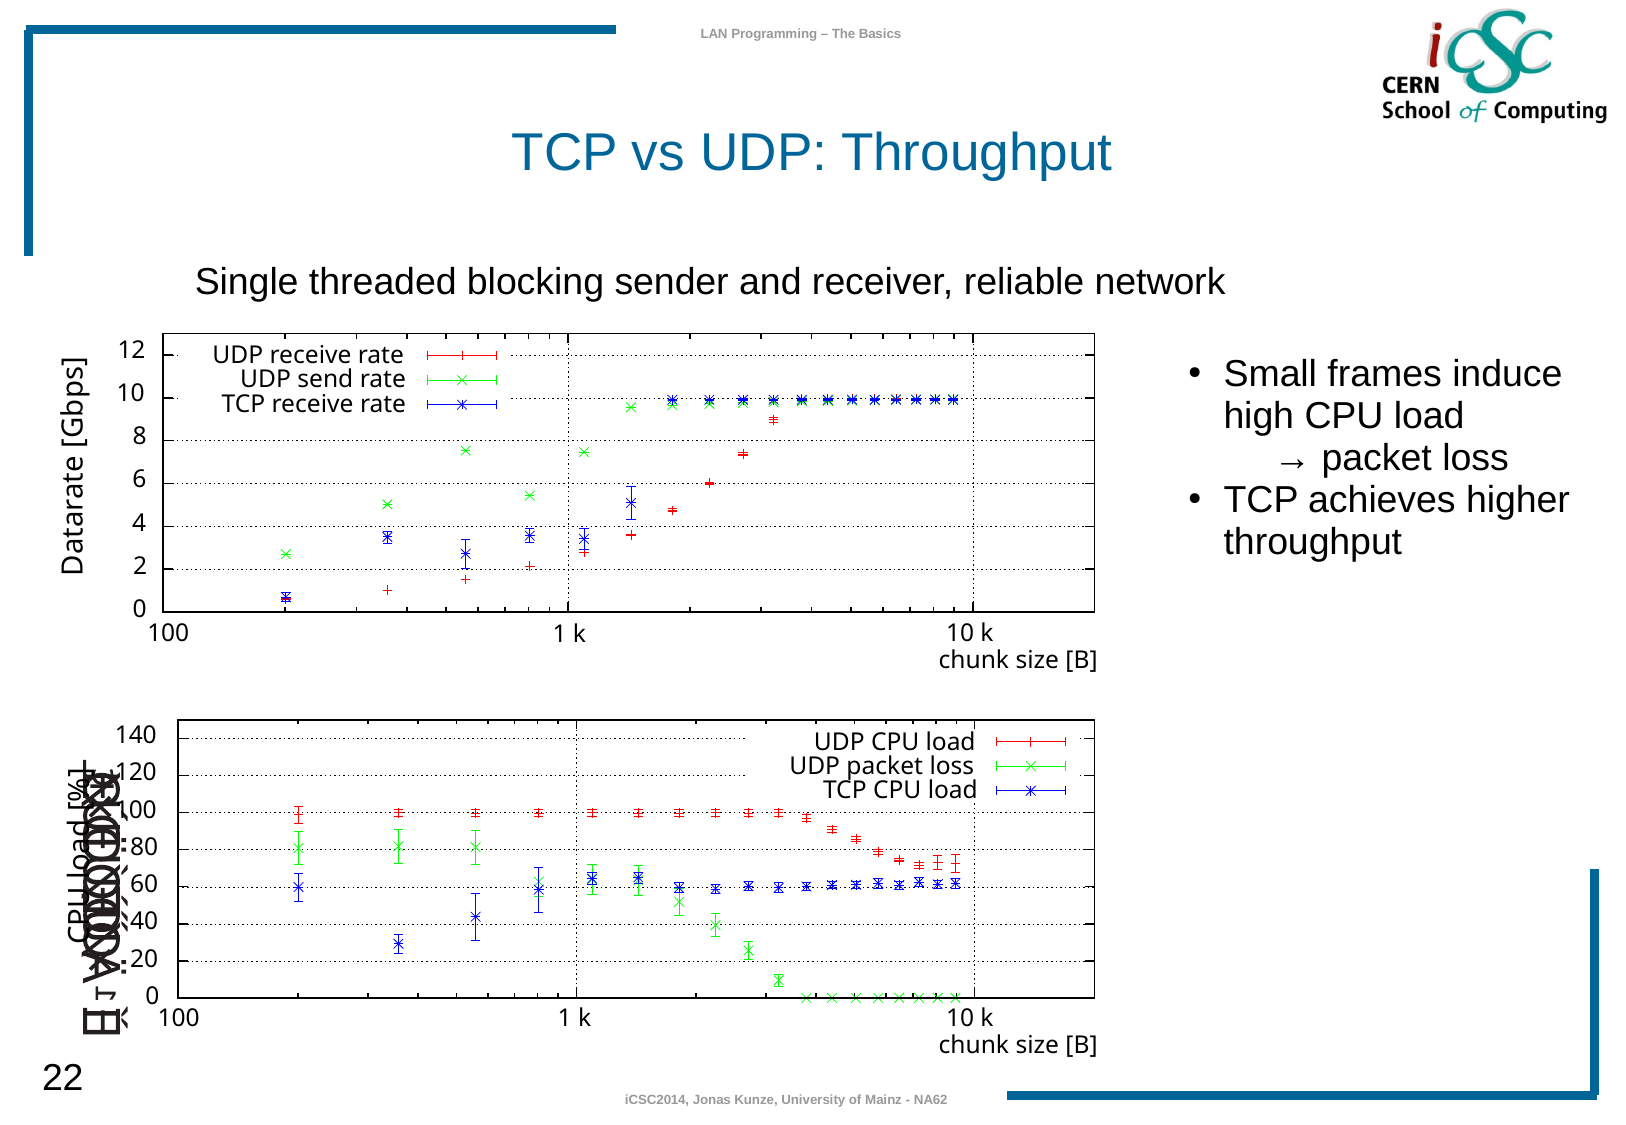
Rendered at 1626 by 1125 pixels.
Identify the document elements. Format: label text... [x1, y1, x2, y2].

text_box Single threaded blocking sender and receiver, reliable network [180, 253, 1243, 315]
text_box Small frames induce high CPU load → packet loss TCP achieves higher throughput [1173, 345, 1606, 593]
title TCP vs UDP: Throughput [81, 44, 1544, 233]
picture [1381, 8, 1608, 125]
picture [60, 332, 1111, 1057]
